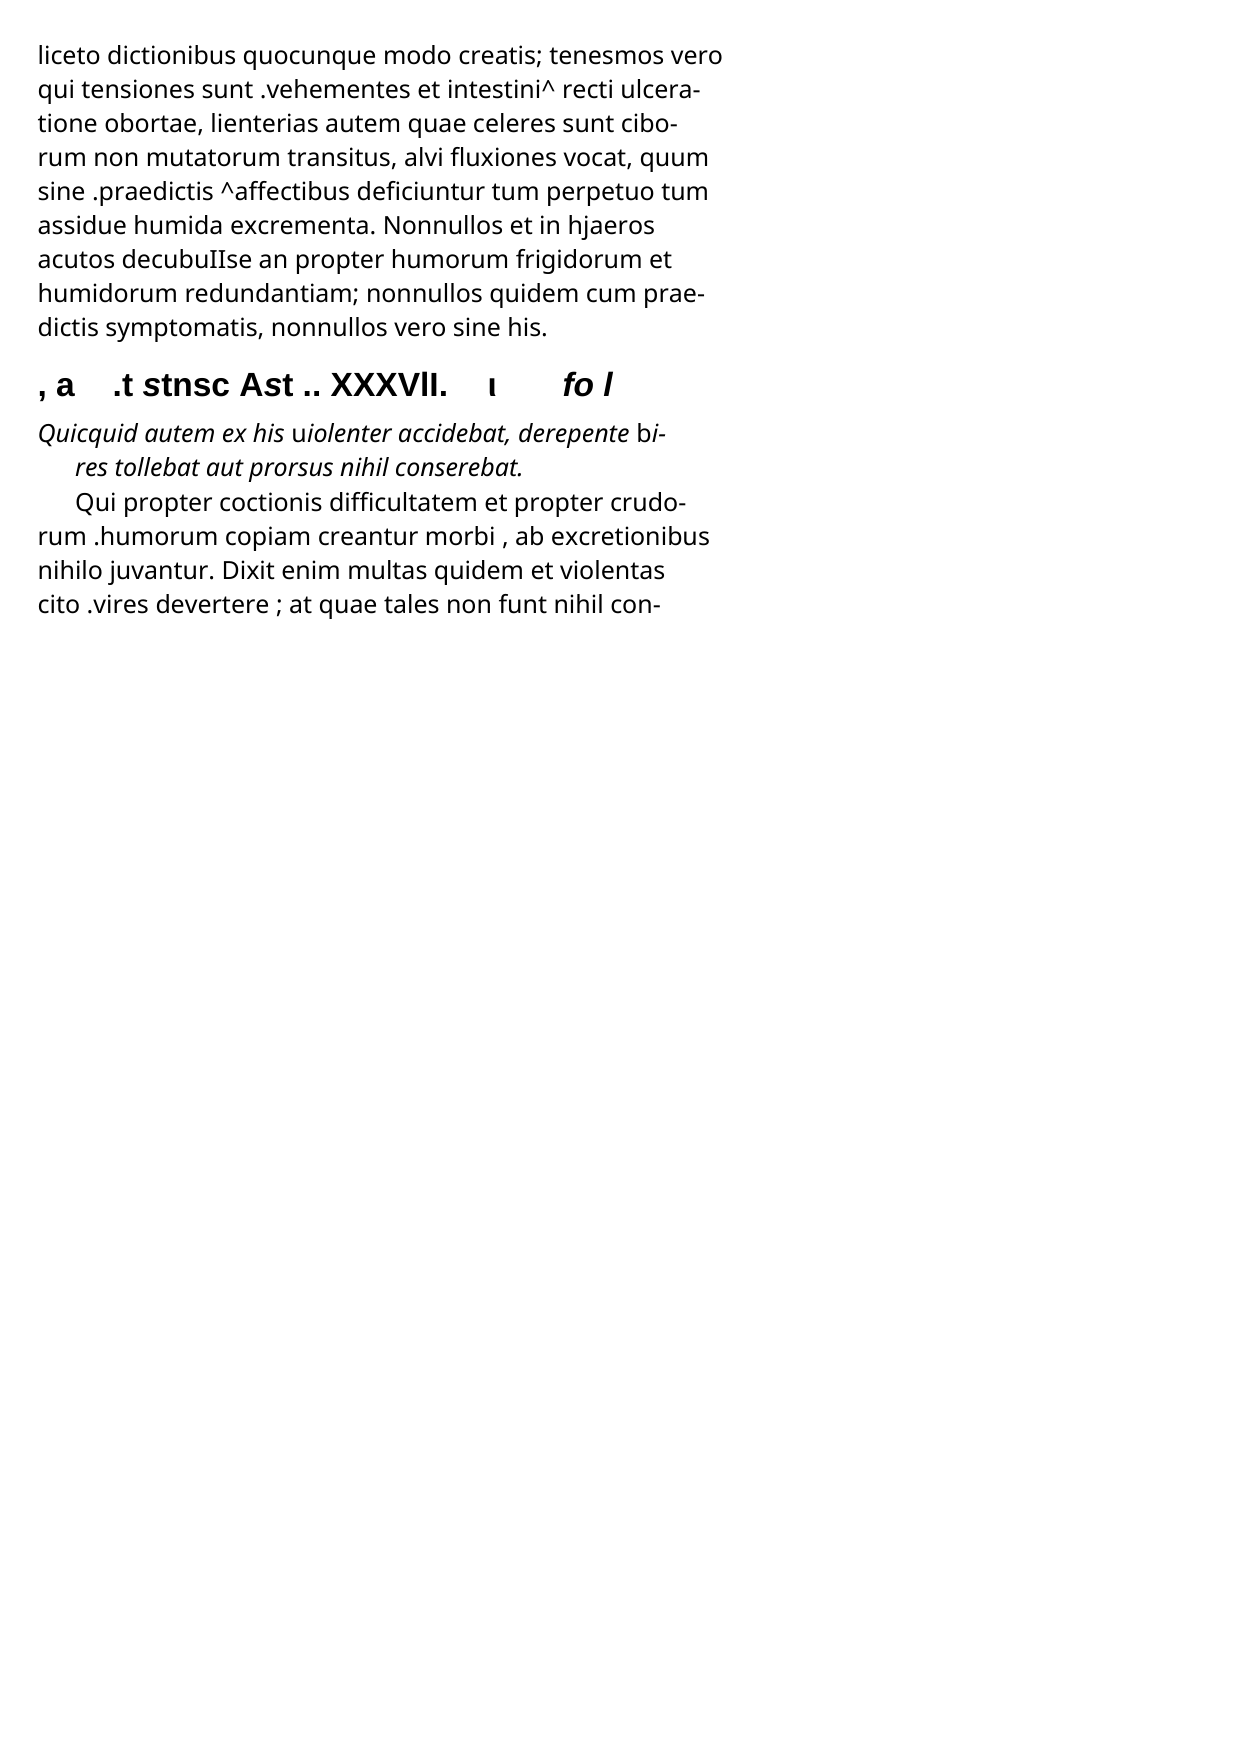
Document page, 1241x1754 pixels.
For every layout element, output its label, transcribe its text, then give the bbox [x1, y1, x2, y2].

text Quicquid autem ex his uiolenter accidebat, derepente bi- res tollebat aut prorsus nihil conserebat. [37, 416, 1203, 484]
subtitle , a .t stnsc Ast .. XXXVlI. ι fo l [37, 365, 1203, 403]
text liceto dictionibus quocunque modo creatis; tenesmos vero qui tensiones sunt .vehementes et intestini^ recti ulcera- tione obortae, lienterias autem quae celeres sunt cibo- rum non mutatorum transitus, alvi fluxiones vocat, quum sine .praedictis ^affectibus deficiuntur tum perpetuo tum assidue humida excrementa. Nonnullos et in hjaeros acutos decubuIIse an propter humorum frigidorum et humidorum redundantiam; nonnullos quidem cum prae- dictis symptomatis, nonnullos vero sine his. [37, 37, 1203, 344]
text Qui propter coctionis difficultatem et propter crudo- rum .humorum copiam creantur morbi , ab excretionibus nihilo juvantur. Dixit enim multas quidem et violentas cito .vires devertere ; at quae tales non funt nihil con- [37, 484, 1203, 620]
